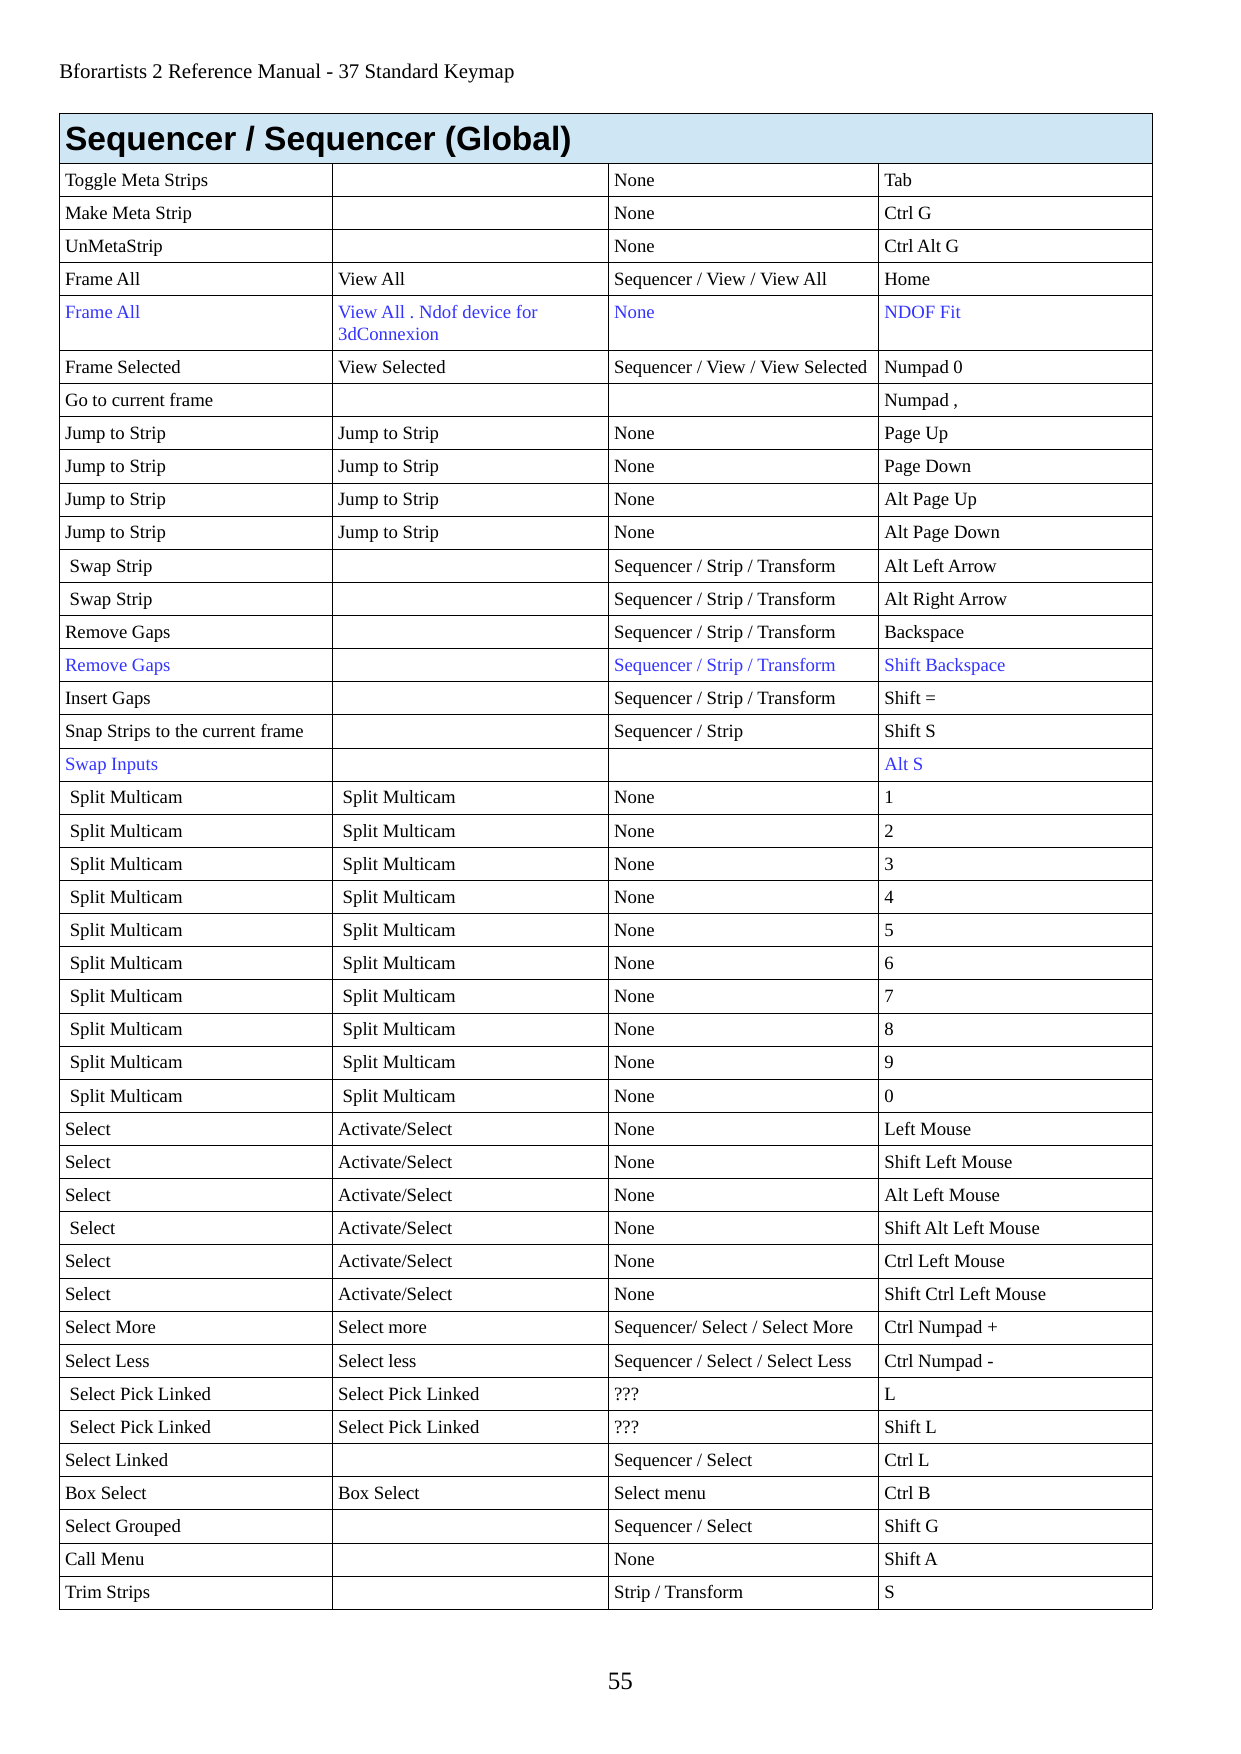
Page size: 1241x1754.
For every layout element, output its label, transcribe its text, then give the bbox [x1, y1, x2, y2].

table_cell Remove Gaps [60, 649, 332, 681]
table_cell Select Less [60, 1345, 332, 1377]
table_cell None [609, 980, 878, 1012]
table_cell [333, 1577, 608, 1609]
table_cell Frame Selected [60, 351, 332, 383]
table_cell Split Multicam [333, 914, 608, 946]
table_cell View Selected [333, 351, 608, 383]
table_cell None [609, 164, 878, 196]
table_cell Sequencer / Strip / Transform [609, 682, 878, 714]
table_cell 8 [879, 1014, 1152, 1046]
table_cell [333, 1444, 608, 1476]
table_cell Select [60, 1245, 332, 1277]
table_cell None [609, 1179, 878, 1211]
table_cell Select [60, 1113, 332, 1145]
table_cell [333, 164, 608, 196]
table_cell Activate/Select [333, 1212, 608, 1244]
table_cell None [609, 1146, 878, 1178]
table_cell [333, 749, 608, 781]
table_cell Split Multicam [60, 980, 332, 1012]
table_cell Shift Ctrl Left Mouse [879, 1279, 1152, 1311]
table_cell None [609, 1212, 878, 1244]
table_cell Left Mouse [879, 1113, 1152, 1145]
table_cell Box Select [60, 1477, 332, 1509]
table_cell Ctrl G [879, 197, 1152, 229]
table_cell Shift G [879, 1510, 1152, 1542]
table_cell Page Down [879, 450, 1152, 482]
table_cell [333, 384, 608, 416]
table_cell Strip / Transform [609, 1577, 878, 1609]
table_cell Select Linked [60, 1444, 332, 1476]
table_cell Sequencer / Strip / Transform [609, 649, 878, 681]
table_cell 0 [879, 1080, 1152, 1112]
table_cell Alt Page Up [879, 484, 1152, 516]
table_cell Split Multicam [333, 1080, 608, 1112]
table_cell Sequencer / Strip / Transform [609, 550, 878, 582]
table_cell None [609, 450, 878, 482]
table_cell [333, 230, 608, 262]
table_cell Select [60, 1146, 332, 1178]
table_cell Swap Inputs [60, 749, 332, 781]
table_cell View All [333, 263, 608, 295]
table_cell Jump to Strip [333, 417, 608, 449]
table_cell 3 [879, 848, 1152, 880]
table_cell Toggle Meta Strips [60, 164, 332, 196]
table_cell Activate/Select [333, 1245, 608, 1277]
table_cell 9 [879, 1047, 1152, 1079]
table_cell Activate/Select [333, 1146, 608, 1178]
table_cell Shift Left Mouse [879, 1146, 1152, 1178]
table_cell Backspace [879, 616, 1152, 648]
table_cell None [609, 881, 878, 913]
table_cell Jump to Strip [333, 484, 608, 516]
table_cell None [609, 1544, 878, 1576]
table_cell Shift Alt Left Mouse [879, 1212, 1152, 1244]
table_cell Split Multicam [60, 782, 332, 814]
table_cell Select Pick Linked [60, 1378, 332, 1410]
table_cell None [609, 1245, 878, 1277]
table_cell Split Multicam [60, 881, 332, 913]
table_cell Sequencer / View / View Selected [609, 351, 878, 383]
table_cell ??? [609, 1378, 878, 1410]
table_cell None [609, 230, 878, 262]
table_cell Shift = [879, 682, 1152, 714]
table_cell None [609, 1080, 878, 1112]
table_cell Jump to Strip [60, 517, 332, 549]
table_cell 6 [879, 947, 1152, 979]
table_cell Home [879, 263, 1152, 295]
table_cell Split Multicam [333, 881, 608, 913]
table_cell Make Meta Strip [60, 197, 332, 229]
table_cell None [609, 782, 878, 814]
table_cell [333, 550, 608, 582]
table_cell [333, 1510, 608, 1542]
table_cell Split Multicam [333, 848, 608, 880]
table_cell 7 [879, 980, 1152, 1012]
table_cell None [609, 914, 878, 946]
table_cell Jump to Strip [60, 417, 332, 449]
table_cell [333, 583, 608, 615]
table_cell [333, 616, 608, 648]
table_cell Split Multicam [60, 1014, 332, 1046]
table_cell S [879, 1577, 1152, 1609]
table_cell Ctrl Alt G [879, 230, 1152, 262]
table_cell Sequencer / Strip [609, 715, 878, 747]
table_cell Split Multicam [333, 782, 608, 814]
table_cell Split Multicam [333, 980, 608, 1012]
table_cell Frame All [60, 296, 332, 350]
table_cell Split Multicam [60, 947, 332, 979]
table_cell Ctrl B [879, 1477, 1152, 1509]
table_cell Sequencer/ Select / Select More [609, 1312, 878, 1344]
table_cell Box Select [333, 1477, 608, 1509]
table_cell [609, 384, 878, 416]
table_cell 4 [879, 881, 1152, 913]
table_cell ??? [609, 1411, 878, 1443]
table_cell Sequencer / Strip / Transform [609, 583, 878, 615]
table_cell [333, 649, 608, 681]
table_cell 1 [879, 782, 1152, 814]
table_cell Remove Gaps [60, 616, 332, 648]
table_cell Sequencer / Select [609, 1510, 878, 1542]
table_cell None [609, 484, 878, 516]
table_cell Select menu [609, 1477, 878, 1509]
table_cell L [879, 1378, 1152, 1410]
table_cell Shift A [879, 1544, 1152, 1576]
table_cell Select More [60, 1312, 332, 1344]
table_cell Shift Backspace [879, 649, 1152, 681]
table_cell [333, 1544, 608, 1576]
table_cell None [609, 848, 878, 880]
table_cell Select less [333, 1345, 608, 1377]
table_cell [333, 197, 608, 229]
table_cell Tab [879, 164, 1152, 196]
table_cell Swap Strip [60, 550, 332, 582]
table_cell Shift L [879, 1411, 1152, 1443]
table_cell Select Pick Linked [60, 1411, 332, 1443]
table_cell [333, 715, 608, 747]
table_cell Insert Gaps [60, 682, 332, 714]
table_cell Alt Right Arrow [879, 583, 1152, 615]
table_cell Activate/Select [333, 1113, 608, 1145]
table_cell None [609, 1113, 878, 1145]
table_cell UnMetaStrip [60, 230, 332, 262]
table_cell Select more [333, 1312, 608, 1344]
table_cell Activate/Select [333, 1279, 608, 1311]
table_cell Ctrl Numpad - [879, 1345, 1152, 1377]
table_cell Sequencer / Select / Select Less [609, 1345, 878, 1377]
table_cell Split Multicam [60, 815, 332, 847]
table_cell Jump to Strip [333, 450, 608, 482]
table_cell View All . Ndof device for 3dConnexion [333, 296, 608, 350]
table_cell None [609, 947, 878, 979]
table_cell Select Grouped [60, 1510, 332, 1542]
table_cell Split Multicam [60, 914, 332, 946]
table_cell Jump to Strip [60, 450, 332, 482]
table_cell 2 [879, 815, 1152, 847]
table_cell [333, 682, 608, 714]
table_cell Sequencer / Select [609, 1444, 878, 1476]
table_cell None [609, 1279, 878, 1311]
table_cell Call Menu [60, 1544, 332, 1576]
table_cell 5 [879, 914, 1152, 946]
table_cell Go to current frame [60, 384, 332, 416]
table_cell Select [60, 1279, 332, 1311]
table_cell None [609, 417, 878, 449]
table_cell None [609, 1014, 878, 1046]
table_cell Split Multicam [60, 1080, 332, 1112]
table_cell Jump to Strip [333, 517, 608, 549]
table_cell Split Multicam [60, 1047, 332, 1079]
table_cell Shift S [879, 715, 1152, 747]
table_cell None [609, 296, 878, 350]
table_cell Ctrl L [879, 1444, 1152, 1476]
table_cell Alt S [879, 749, 1152, 781]
table_cell Split Multicam [60, 848, 332, 880]
table_cell Sequencer / Strip / Transform [609, 616, 878, 648]
table_cell Select [60, 1179, 332, 1211]
table_cell None [609, 815, 878, 847]
table_cell Select Pick Linked [333, 1378, 608, 1410]
table_cell Alt Page Down [879, 517, 1152, 549]
table_cell Sequencer / View / View All [609, 263, 878, 295]
table_cell Alt Left Mouse [879, 1179, 1152, 1211]
table_cell Activate/Select [333, 1179, 608, 1211]
table_cell Select [60, 1212, 332, 1244]
table_cell None [609, 1047, 878, 1079]
table_cell Select Pick Linked [333, 1411, 608, 1443]
table_cell Ctrl Numpad + [879, 1312, 1152, 1344]
table_cell Frame All [60, 263, 332, 295]
table_cell Page Up [879, 417, 1152, 449]
table_cell Split Multicam [333, 815, 608, 847]
table_cell Ctrl Left Mouse [879, 1245, 1152, 1277]
table_cell [609, 749, 878, 781]
table_cell None [609, 517, 878, 549]
table_cell Split Multicam [333, 947, 608, 979]
table_cell None [609, 197, 878, 229]
table_header Sequencer / Sequencer (Global) [60, 114, 1152, 163]
table_cell Snap Strips to the current frame [60, 715, 332, 747]
table_cell Trim Strips [60, 1577, 332, 1609]
table_cell Split Multicam [333, 1014, 608, 1046]
table_cell Numpad , [879, 384, 1152, 416]
table_cell Numpad 0 [879, 351, 1152, 383]
table_cell NDOF Fit [879, 296, 1152, 350]
table_cell Split Multicam [333, 1047, 608, 1079]
table_cell Alt Left Arrow [879, 550, 1152, 582]
table_cell Jump to Strip [60, 484, 332, 516]
table_cell Swap Strip [60, 583, 332, 615]
